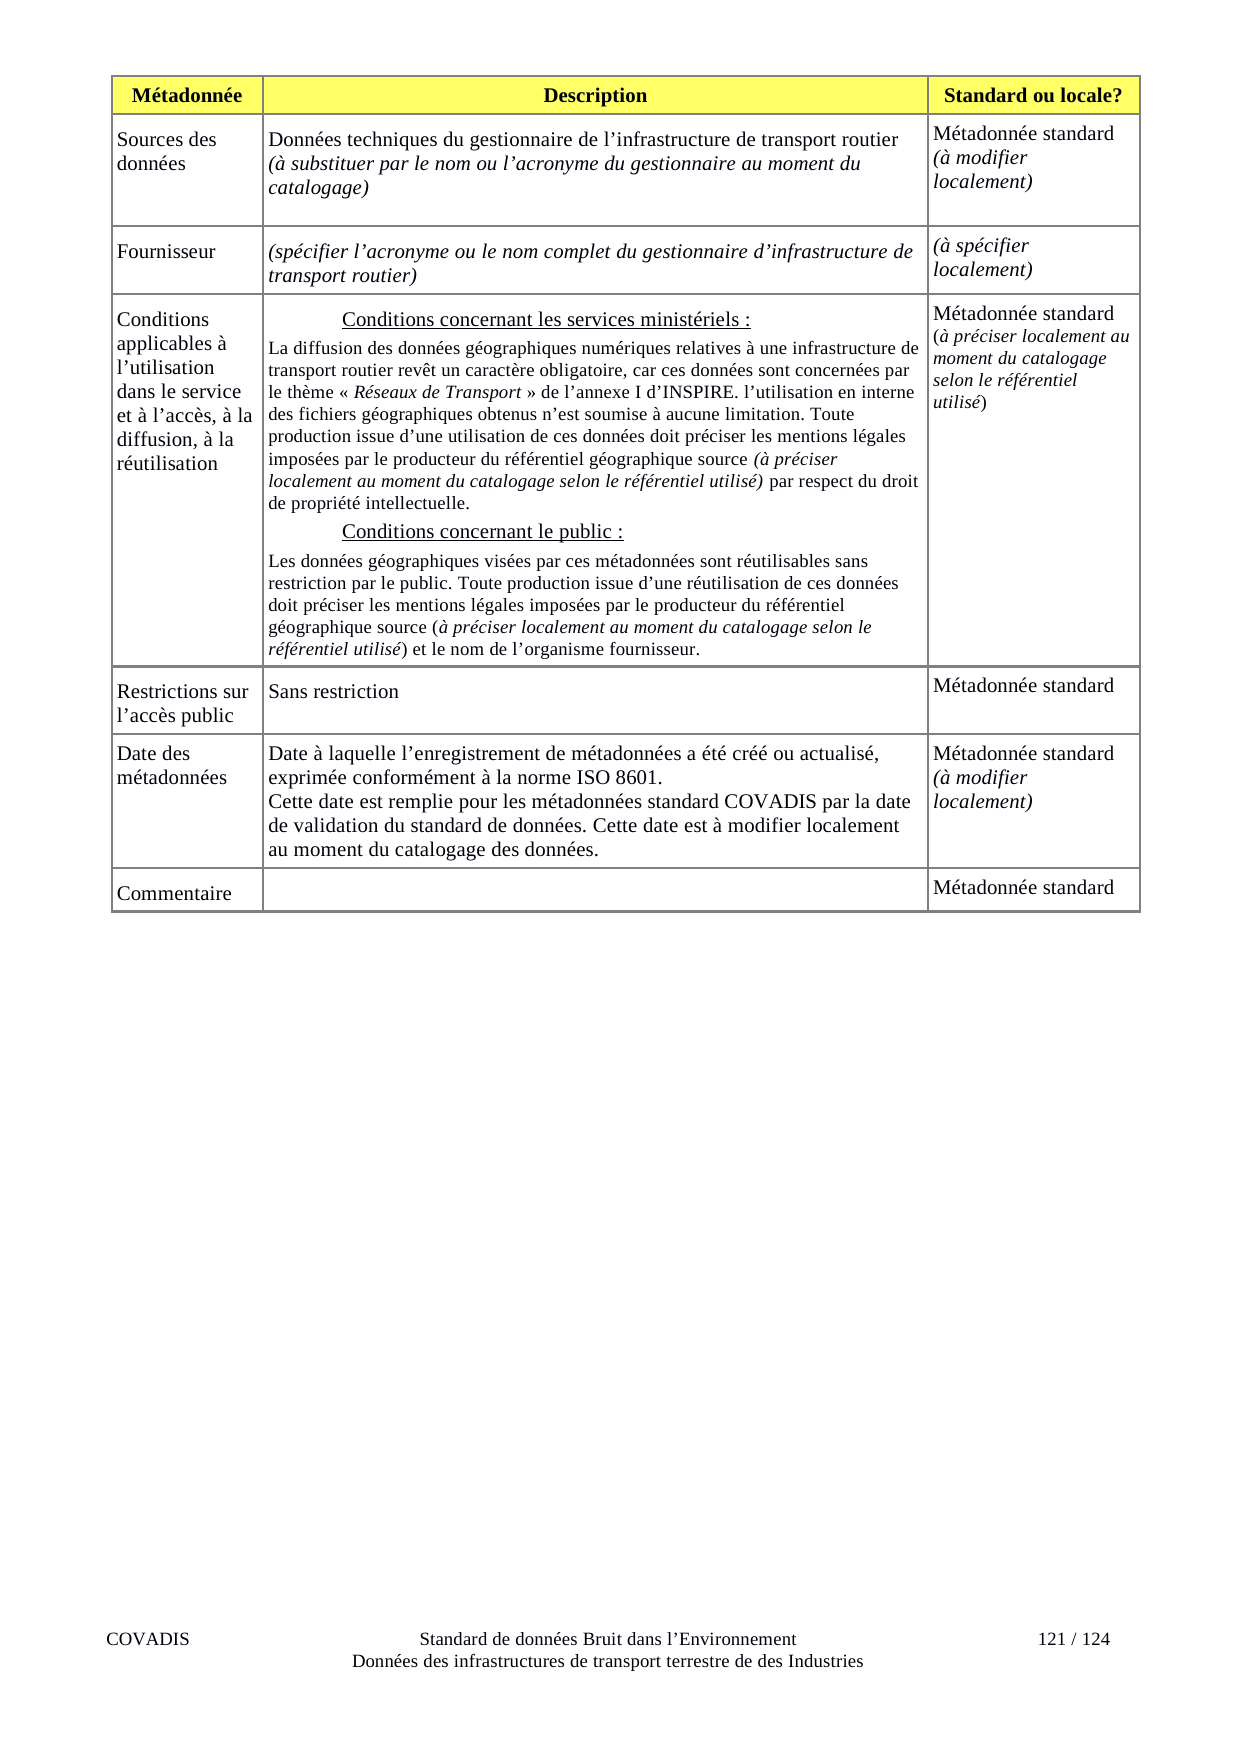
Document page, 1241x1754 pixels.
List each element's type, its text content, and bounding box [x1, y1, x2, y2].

table_cell Données techniques du gestionnaire de l’infrastructure de transport routier (à substituer par le nom ou l’acronyme du gestionnaire au moment du catalogage) [264, 115, 927, 225]
table_cell [264, 869, 927, 910]
table_cell Métadonnée standard (à préciser localement au moment du catalogage selon le référentiel utilisé) [929, 295, 1139, 665]
table_header Standard ou locale? [929, 77, 1139, 113]
table_cell Métadonnée standard (à modifier localement) [929, 735, 1139, 867]
table_cell Restrictions sur l’accès public [113, 668, 262, 733]
table_cell Sources des données [113, 115, 262, 225]
table_cell Métadonnée standard [929, 668, 1139, 733]
table_cell (à spécifier localement) [929, 227, 1139, 293]
table_cell Métadonnée standard (à modifier localement) [929, 115, 1139, 225]
table_cell Conditions concernant les services ministériels : La diffusion des données géographiques numériques relatives à une infrastructure de transport routier revêt un caractère obligatoire, car ces données sont concernées par le thème « Réseaux de Transport » de l’annexe I d’INSPIRE. l’utilisation en interne des fichiers géographiques obtenus n’est soumise à aucune limitation. Toute production issue d’une utilisation de ces données doit préciser les mentions légales imposées par le producteur du référentiel géographique source (à préciser localement au moment du catalogage selon le référentiel utilisé) par respect du droit de propriété intellectuelle. Conditions concernant le public : Les données géographiques visées par ces métadonnées sont réutilisables sans restriction par le public. Toute production issue d’une réutilisation de ces données doit préciser les mentions légales imposées par le producteur du référentiel géographique source (à préciser localement au moment du catalogage selon le référentiel utilisé) et le nom de l’organisme fournisseur. [264, 295, 927, 665]
table_cell (spécifier l’acronyme ou le nom complet du gestionnaire d’infrastructure de transport routier) [264, 227, 927, 293]
table_cell Fournisseur [113, 227, 262, 293]
table_cell Sans restriction [264, 668, 927, 733]
table_cell Métadonnée standard [929, 869, 1139, 910]
table_cell Commentaire [113, 869, 262, 910]
table_cell Date à laquelle l’enregistrement de métadonnées a été créé ou actualisé, exprimée conformément à la norme ISO 8601. Cette date est remplie pour les métadonnées standard COVADIS par la date de validation du standard de données. Cette date est à modifier localement au moment du catalogage des données. [264, 735, 927, 867]
table_header Métadonnée [113, 77, 262, 113]
table_cell Date des métadonnées [113, 735, 262, 867]
table_cell Conditions applicables à l’utilisation dans le service et à l’accès, à la diffusion, à la réutilisation [113, 295, 262, 665]
table_header Description [264, 77, 927, 113]
